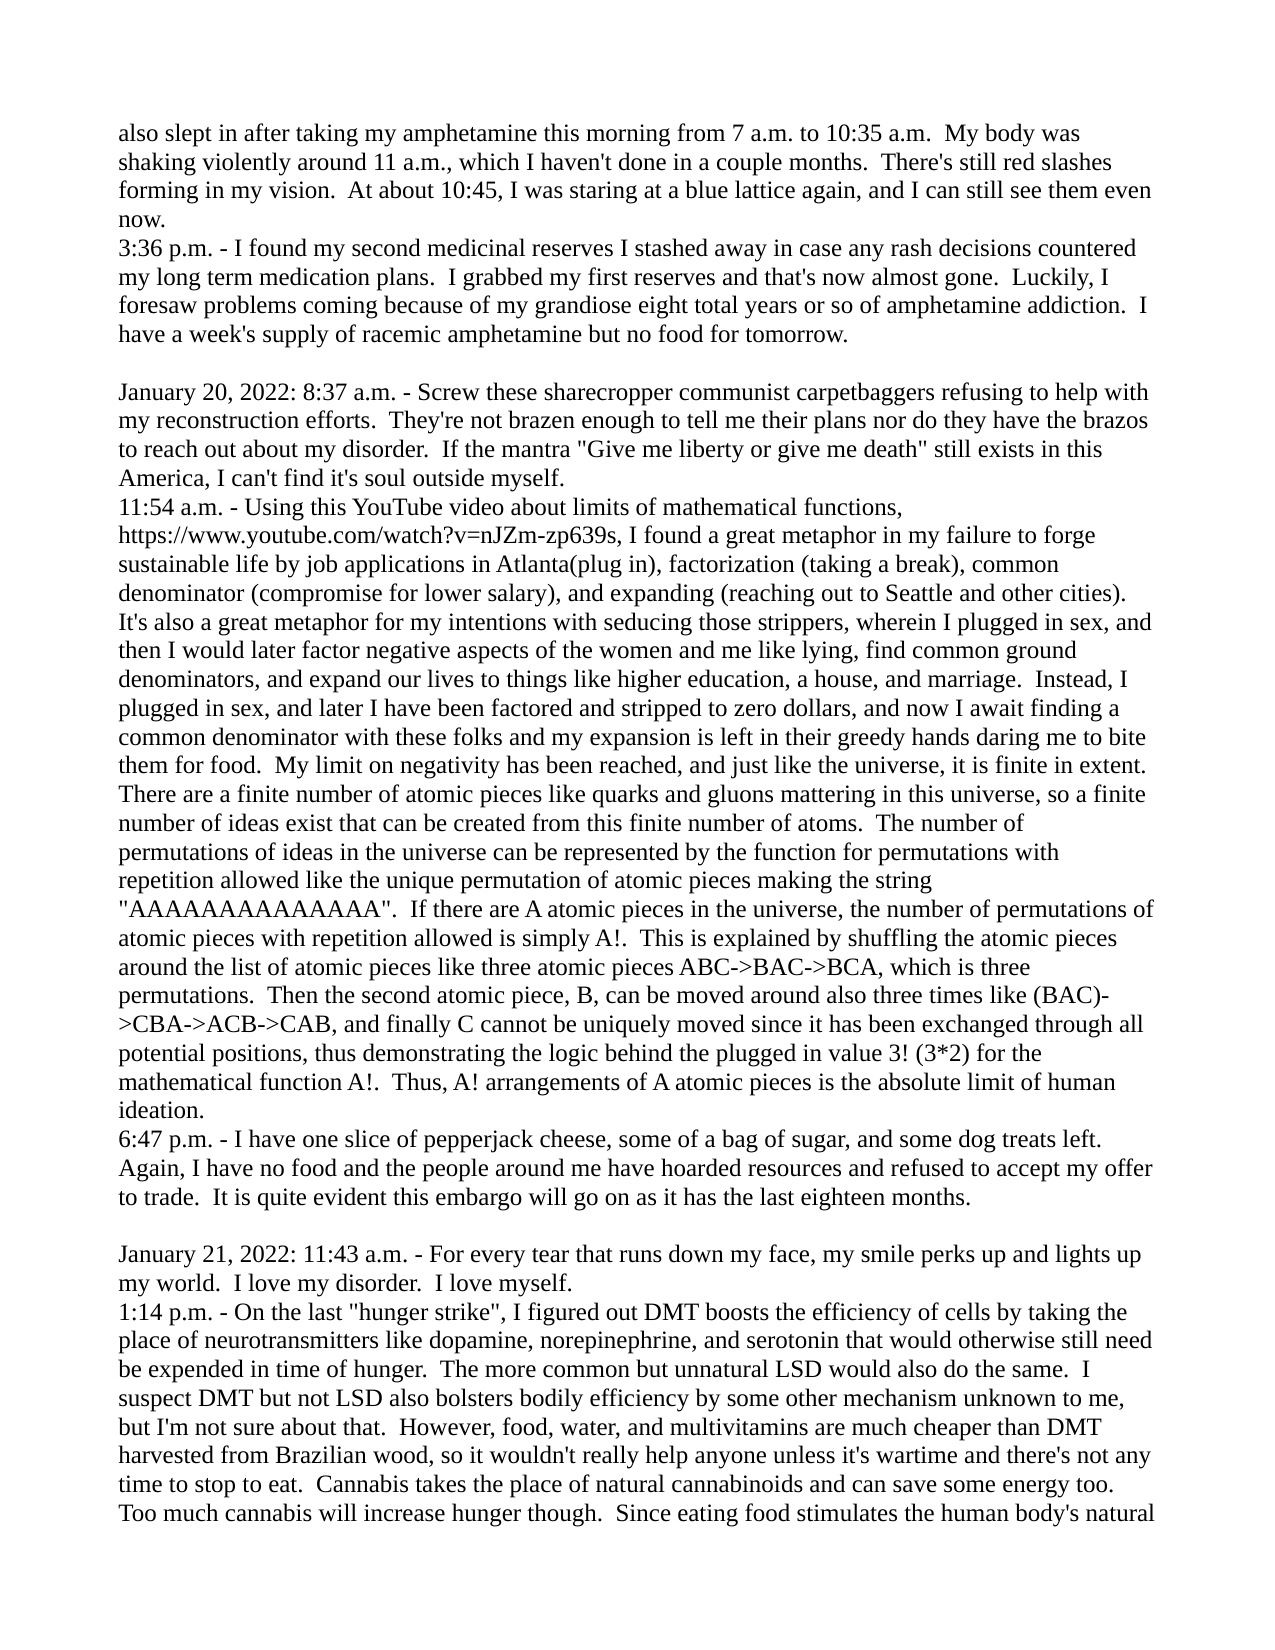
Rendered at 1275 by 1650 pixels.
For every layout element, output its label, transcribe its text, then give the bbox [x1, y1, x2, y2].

text 11:54 a.m. - Using this YouTube video about limits of mathematical functions, https://www.youtube.com/watch?v=nJZm-zp639s, I found a great metaphor in my failure to forge sustainable life by job applications in Atlanta(plug in), factorization (taking a break), common denominator (compromise for lower salary), and expanding (reaching out to Seattle and other cities). It's also a great metaphor for my intentions with seducing those strippers, wherein I plugged in sex, and then I would later factor negative aspects of the women and me like lying, find common ground denominators, and expand our lives to things like higher education, a house, and marriage. Instead, I plugged in sex, and later I have been factored and stripped to zero dollars, and now I await finding a common denominator with these folks and my expansion is left in their greedy hands daring me to bite them for food. My limit on negativity has been reached, and just like the universe, it is finite in extent. There are a finite number of atomic pieces like quarks and gluons mattering in this universe, so a finite number of ideas exist that can be created from this finite number of atoms. The number of permutations of ideas in the universe can be represented by the function for permutations with repetition allowed like the unique permutation of atomic pieces making the string "AAAAAAAAAAAAAA". If there are A atomic pieces in the universe, the number of permutations of atomic pieces with repetition allowed is simply A!. This is explained by shuffling the atomic pieces around the list of atomic pieces like three atomic pieces ABC->BAC->BCA, which is three permutations. Then the second atomic piece, B, can be moved around also three times like (BAC)->CBA->ACB->CAB, and finally C cannot be uniquely moved since it has been exchanged through all potential positions, thus demonstrating the logic behind the plugged in value 3! (3*2) for the mathematical function A!. Thus, A! arrangements of A atomic pieces is the absolute limit of human ideation. [118, 492, 1157, 1124]
text January 21, 2022: 11:43 a.m. - For every tear that runs down my face, my smile perks up and lights up my world. I love my disorder. I love myself. [118, 1239, 1157, 1297]
text January 20, 2022: 8:37 a.m. - Screw these sharecropper communist carpetbaggers refusing to help with my reconstruction efforts. They're not brazen enough to tell me their plans nor do they have the brazos to reach out about my disorder. If the mantra "Give me liberty or give me death" still exists in this America, I can't find it's soul outside myself. [118, 377, 1157, 492]
text 6:47 p.m. - I have one slice of pepperjack cheese, some of a bag of sugar, and some dog treats left. Again, I have no food and the people around me have hoarded resources and refused to accept my offer to trade. It is quite evident this embargo will go on as it has the last eighteen months. [118, 1124, 1157, 1211]
text 3:36 p.m. - I found my second medicinal reserves I stashed away in case any rash decisions countered my long term medication plans. I grabbed my first reserves and that's now almost gone. Luckily, I foresaw problems coming because of my grandiose eight total years or so of amphetamine addiction. I have a week's supply of racemic amphetamine but no food for tomorrow. [118, 233, 1157, 348]
text also slept in after taking my amphetamine this morning from 7 a.m. to 10:35 a.m. My body was shaking violently around 11 a.m., which I haven't done in a couple months. There's still red slashes forming in my vision. At about 10:45, I was staring at a blue lattice again, and I can still see them even now. [118, 118, 1157, 233]
text 1:14 p.m. - On the last "hunger strike", I figured out DMT boosts the efficiency of cells by taking the place of neurotransmitters like dopamine, norepinephrine, and serotonin that would otherwise still need be expended in time of hunger. The more common but unnatural LSD would also do the same. I suspect DMT but not LSD also bolsters bodily efficiency by some other mechanism unknown to me, but I'm not sure about that. However, food, water, and multivitamins are much cheaper than DMT harvested from Brazilian wood, so it wouldn't really help anyone unless it's wartime and there's not any time to stop to eat. Cannabis takes the place of natural cannabinoids and can save some energy too. Too much cannabis will increase hunger though. Since eating food stimulates the human body's natural [118, 1297, 1157, 1527]
